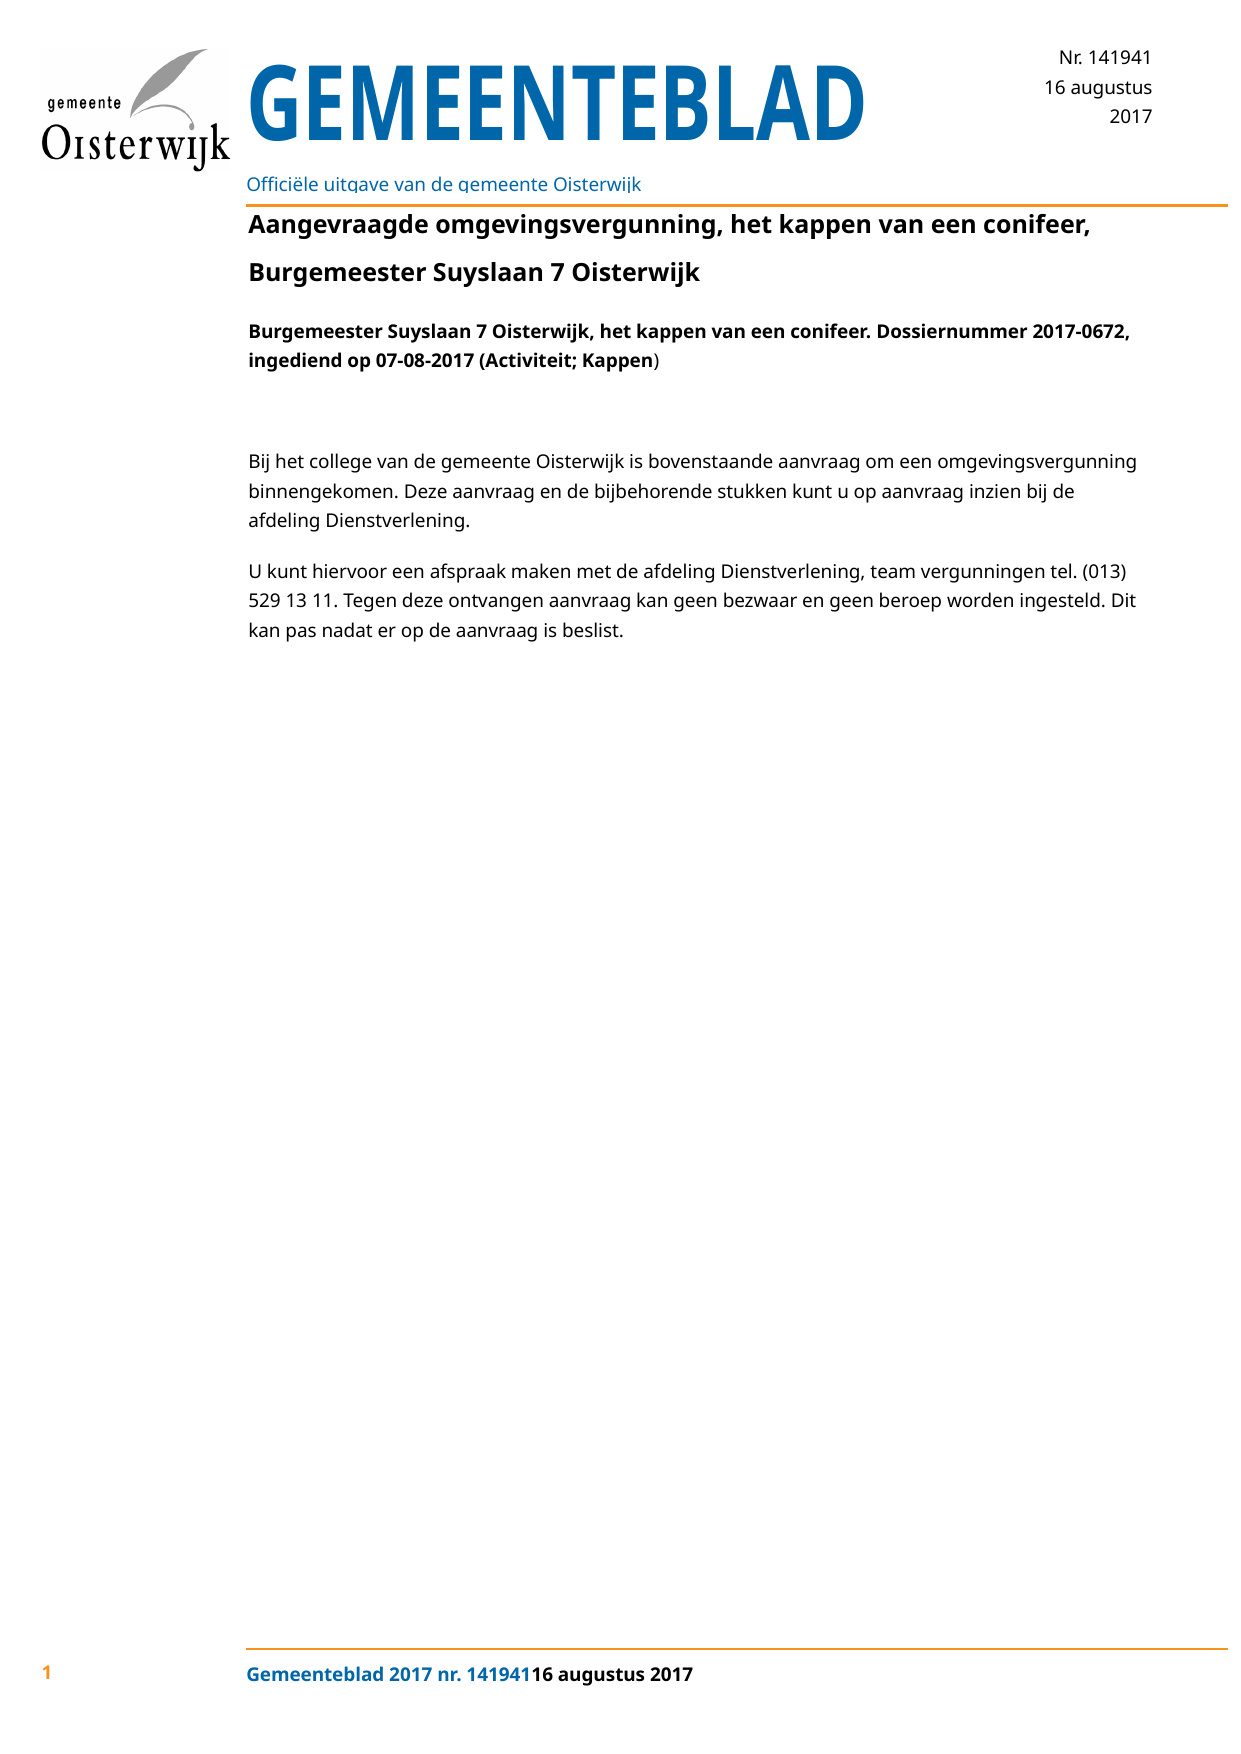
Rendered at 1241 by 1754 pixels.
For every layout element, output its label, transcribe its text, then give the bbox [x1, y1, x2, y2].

text Bij het college van de gemeente Oisterwijk is bovenstaande aanvraag om een omgevingsvergunning binnengekomen. Deze aanvraag en de bijbehorende stukken kunt u op aanvraag inzien bij de afdeling Dienstverlening. [248, 448, 1152, 533]
text Burgemeester Suyslaan 7 Oisterwijk, het kappen van een conifeer. Dossiernummer 2017-0672, ingediend op 07-08-2017 (Activiteit; Kappen) [248, 318, 1152, 373]
picture [41, 47, 231, 172]
text U kunt hiervoor een afspraak maken met de afdeling Dienstverlening, team vergunningen tel. (013) 529 13 11. Tegen deze ontvangen aanvraag kan geen bezwaar en geen beroep worden ingesteld. Dit kan pas nadat er op de aanvraag is beslist. [248, 558, 1152, 643]
text Aangevraagde omgevingsvergunning, het kappen van een conifeer, Burgemeester Suyslaan 7 Oisterwijk [248, 207, 1152, 288]
